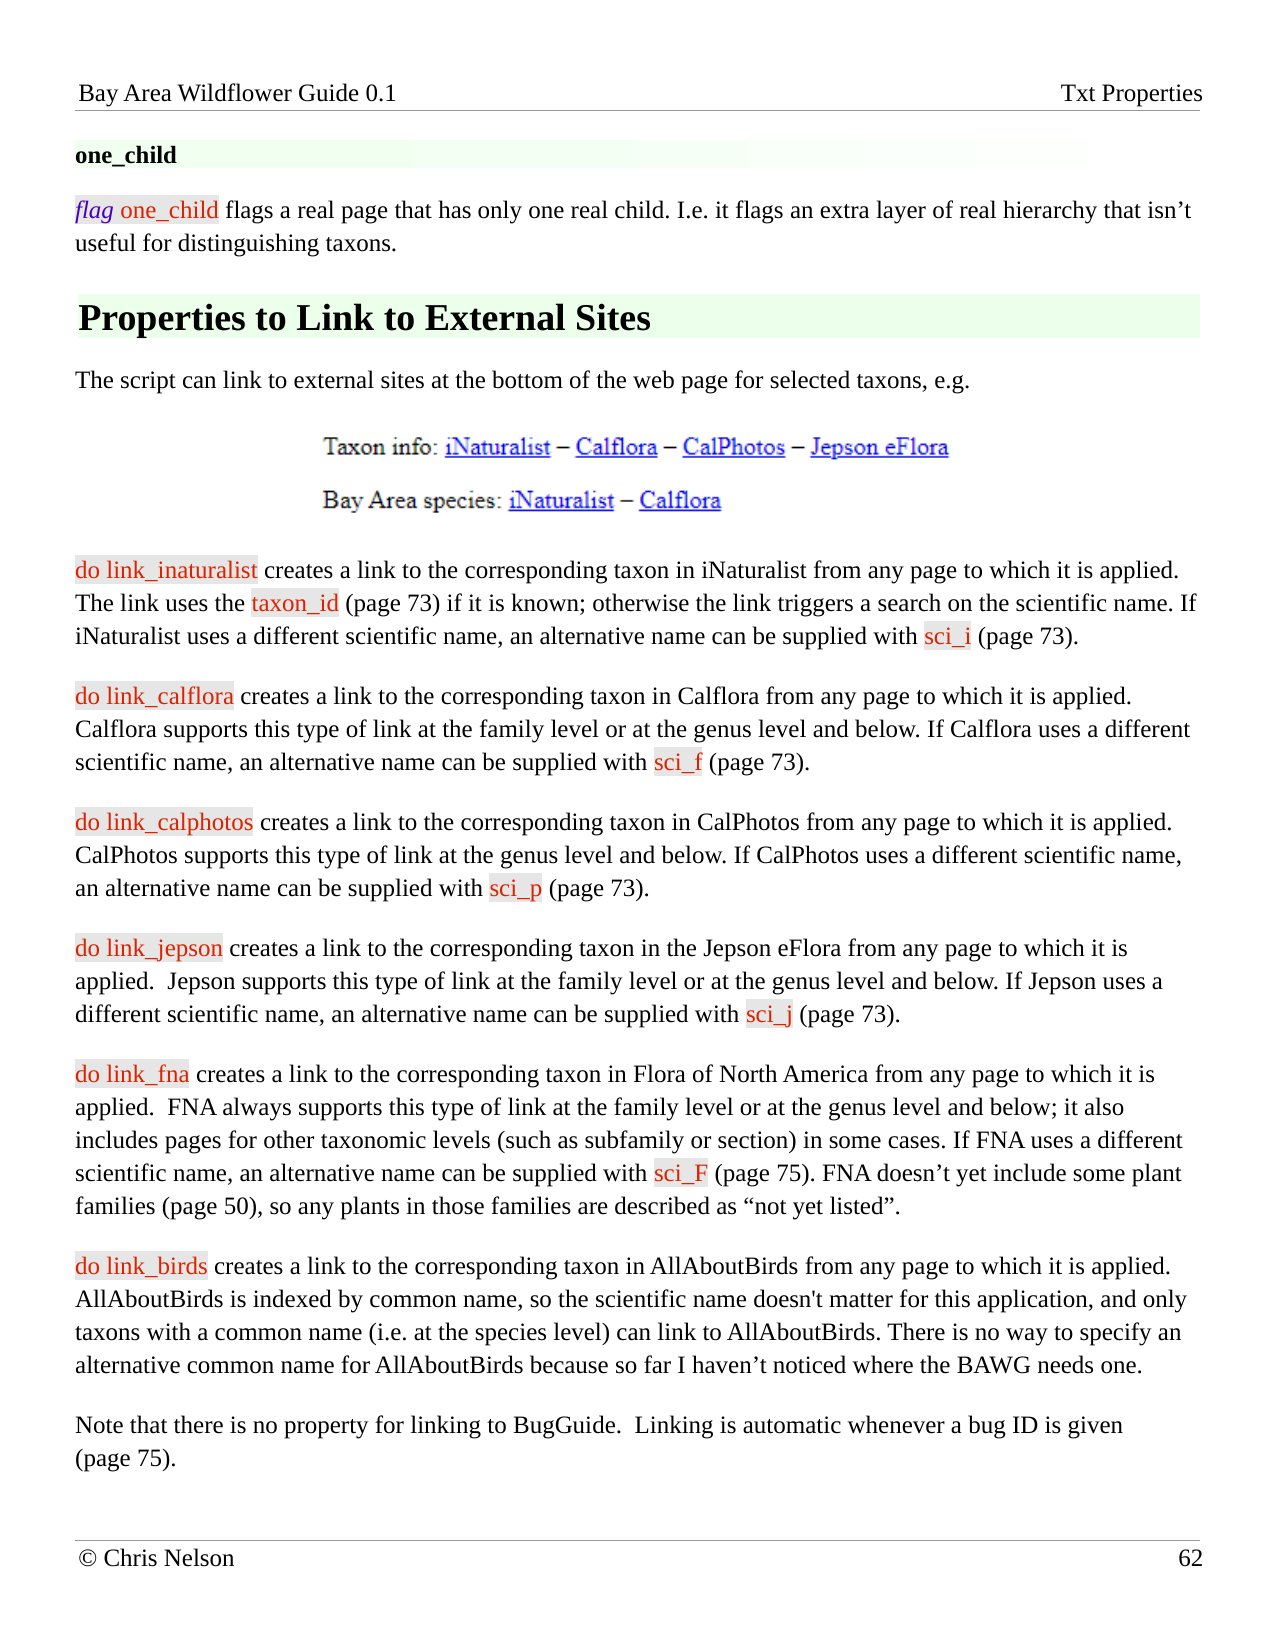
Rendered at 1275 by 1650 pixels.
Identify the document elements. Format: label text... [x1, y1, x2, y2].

text flag one_child flags a real page that has only one real child. I.e. it flags an extra layer of real hierarchy that isn’t useful for distinguishing taxons. [75, 195, 1200, 257]
text do link_jepson creates a link to the corresponding taxon in the Jepson eFlora from any page to which it is applied. Jepson supports this type of link at the family level or at the genus level and below. If Jepson uses a different scientific name, an alternative name can be supplied with sci_j (page 73). [75, 933, 1200, 1028]
text do link_calflora creates a link to the corresponding taxon in Calflora from any page to which it is applied. Calflora supports this type of link at the family level or at the genus level and below. If Calflora uses a different scientific name, an alternative name can be supplied with sci_f (page 73). [75, 681, 1200, 776]
text do link_inaturalist creates a link to the corresponding taxon in iNaturalist from any page to which it is applied. The link uses the taxon_id (page 73) if it is known; otherwise the link triggers a search on the scientific name. If iNaturalist uses a different scientific name, an alternative name can be supplied with sci_i (page 73). [75, 555, 1200, 650]
text Note that there is no property for linking to BugGuide. Linking is automatic whenever a bug ID is given (page 75). [75, 1410, 1200, 1472]
picture [317, 425, 958, 524]
subtitle Properties to Link to External Sites [78, 294, 1200, 338]
text The script can link to external sites at the bottom of the web page for selected taxons, e.g. [75, 365, 1200, 394]
text do link_fna creates a link to the corresponding taxon in Flora of North America from any page to which it is applied. FNA always supports this type of link at the family level or at the genus level and below; it also includes pages for other taxonomic levels (such as subfamily or section) in some cases. If FNA uses a different scientific name, an alternative name can be supplied with sci_F (page 75). FNA doesn’t yet include some plant families (page 50), so any plants in those families are described as “not yet listed”. [75, 1059, 1200, 1220]
subtitle one_child [75, 140, 1200, 168]
text do link_calphotos creates a link to the corresponding taxon in CalPhotos from any page to which it is applied. CalPhotos supports this type of link at the genus level and below. If CalPhotos uses a different scientific name, an alternative name can be supplied with sci_p (page 73). [75, 807, 1200, 902]
text do link_birds creates a link to the corresponding taxon in AllAboutBirds from any page to which it is applied. AllAboutBirds is indexed by common name, so the scientific name doesn't matter for this application, and only taxons with a common name (i.e. at the species level) can link to AllAboutBirds. There is no way to specify an alternative common name for AllAboutBirds because so far I haven’t noticed where the BAWG needs one. [75, 1251, 1200, 1379]
